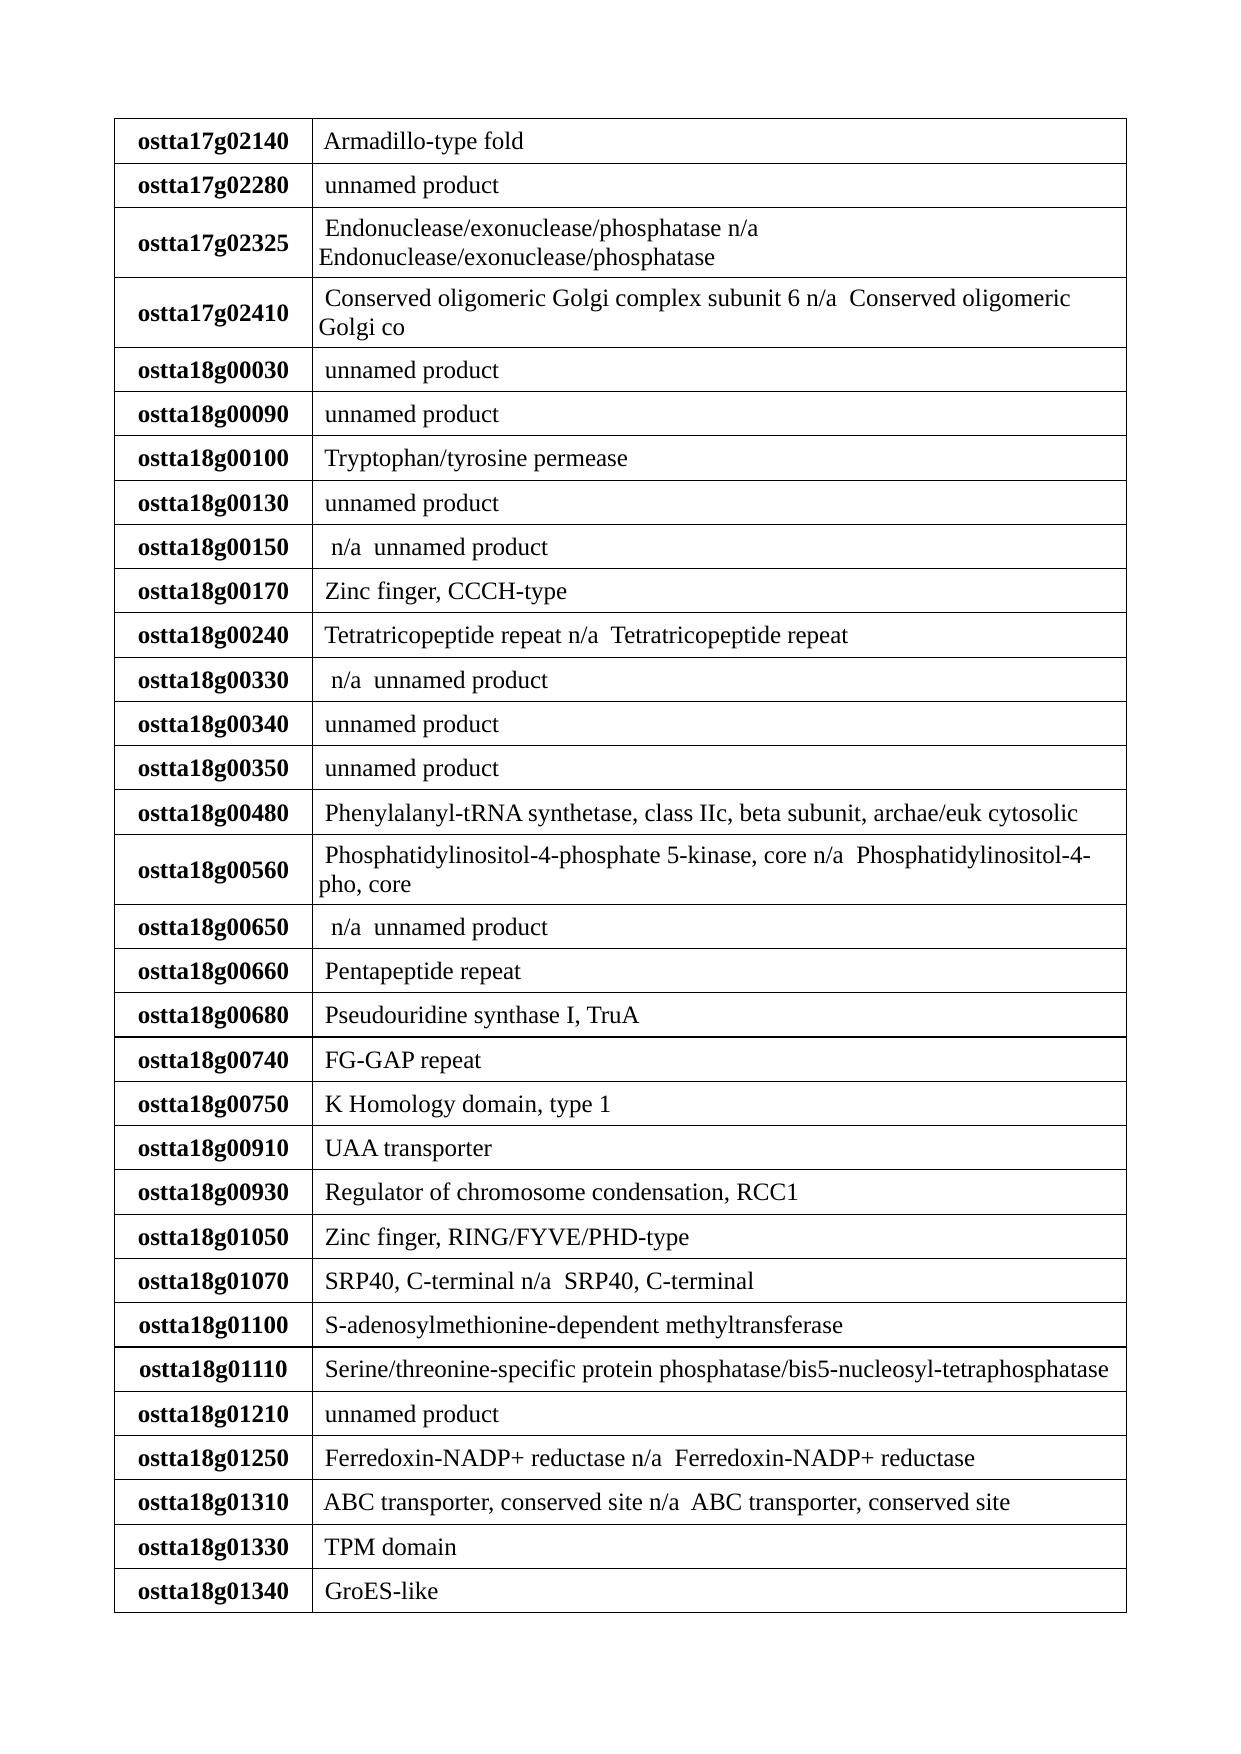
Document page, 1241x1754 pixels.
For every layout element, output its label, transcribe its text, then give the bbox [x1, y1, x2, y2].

table_cell Phosphatidylinositol-4-phosphate 5-kinase, core n/a Phosphatidylinositol-4-pho, core [313, 835, 1126, 904]
table_cell Regulator of chromosome condensation, RCC1 [313, 1170, 1126, 1213]
table_cell [1127, 391, 1240, 435]
table_cell [1127, 745, 1240, 789]
table_cell Ferredoxin-NADP+ reductase n/a Ferredoxin-NADP+ reductase [313, 1436, 1126, 1479]
table_cell ostta18g00740 [115, 1038, 312, 1081]
table_cell ostta18g00030 [115, 348, 312, 391]
table_cell ABC transporter, conserved site n/a ABC transporter, conserved site [313, 1480, 1126, 1523]
table_cell [1127, 1568, 1240, 1612]
table_cell ostta17g02280 [115, 164, 312, 207]
table_cell Endonuclease/exonuclease/phosphatase n/a Endonuclease/exonuclease/phosphatase [313, 208, 1126, 277]
table_cell ostta18g00560 [115, 835, 312, 904]
table_cell n/a unnamed product [313, 658, 1126, 701]
table_cell ostta18g00130 [115, 481, 312, 524]
table_cell ostta18g01330 [115, 1525, 312, 1568]
table_cell [1127, 612, 1240, 657]
table_cell ostta18g01070 [115, 1259, 312, 1302]
table_cell ostta18g00340 [115, 702, 312, 745]
table_cell ostta18g00100 [115, 436, 312, 479]
table_cell ostta18g01050 [115, 1215, 312, 1258]
table_cell ostta18g00170 [115, 569, 312, 612]
table_cell [1127, 1346, 1240, 1391]
table_cell unnamed product [313, 702, 1126, 745]
table_cell Tetratricopeptide repeat n/a Tetratricopeptide repeat [313, 613, 1126, 657]
table_cell [1127, 701, 1240, 745]
table_cell [1127, 524, 1240, 568]
table_cell [1127, 435, 1240, 479]
table_cell ostta18g00150 [115, 525, 312, 568]
table_cell ostta17g02140 [115, 119, 312, 162]
table_cell [1127, 1524, 1240, 1568]
table_cell ostta18g00750 [115, 1082, 312, 1125]
table_cell Zinc finger, CCCH-type [313, 569, 1126, 612]
table_cell unnamed product [313, 746, 1126, 789]
table_cell unnamed product [313, 1392, 1126, 1435]
table_cell [1127, 992, 1240, 1036]
table_cell ostta18g00910 [115, 1126, 312, 1169]
table_cell [1127, 1302, 1240, 1346]
table_cell [1127, 1214, 1240, 1258]
table_cell [1127, 163, 1240, 207]
table_cell [1127, 118, 1240, 162]
table_cell [1127, 207, 1240, 277]
table_cell ostta18g00240 [115, 613, 312, 657]
table_cell Pentapeptide repeat [313, 949, 1126, 992]
table_cell [1127, 1081, 1240, 1125]
table_cell Armadillo-type fold [313, 119, 1126, 162]
table_cell unnamed product [313, 164, 1126, 207]
table_cell TPM domain [313, 1525, 1126, 1568]
table_cell UAA transporter [313, 1126, 1126, 1169]
table_cell [1127, 480, 1240, 524]
table_cell ostta18g01110 [115, 1348, 312, 1391]
table_cell GroES-like [313, 1569, 1126, 1612]
table_cell [1127, 347, 1240, 391]
table_cell K Homology domain, type 1 [313, 1082, 1126, 1125]
table_cell ostta18g00680 [115, 993, 312, 1036]
table_cell n/a unnamed product [313, 525, 1126, 568]
table_cell Tryptophan/tyrosine permease [313, 436, 1126, 479]
table_cell ostta18g00330 [115, 658, 312, 701]
table_cell ostta18g00350 [115, 746, 312, 789]
table_cell S-adenosylmethionine-dependent methyltransferase [313, 1303, 1126, 1346]
table_cell ostta17g02410 [115, 278, 312, 347]
table_cell SRP40, C-terminal n/a SRP40, C-terminal [313, 1259, 1126, 1302]
table_cell Zinc finger, RING/FYVE/PHD-type [313, 1215, 1126, 1258]
table_cell ostta18g01310 [115, 1480, 312, 1523]
table_cell Serine/threonine-specific protein phosphatase/bis5-nucleosyl-tetraphosphatase [313, 1348, 1126, 1391]
table_cell [1127, 1391, 1240, 1435]
table_cell unnamed product [313, 348, 1126, 391]
table_cell ostta18g00650 [115, 905, 312, 948]
table_cell ostta18g00090 [115, 392, 312, 435]
table_cell [1127, 1435, 1240, 1479]
table_cell Pseudouridine synthase I, TruA [313, 993, 1126, 1036]
table_cell ostta18g01210 [115, 1392, 312, 1435]
table_cell [1127, 1258, 1240, 1302]
table_cell ostta18g01250 [115, 1436, 312, 1479]
table_cell [1127, 1169, 1240, 1213]
table_cell [1127, 568, 1240, 612]
table_cell unnamed product [313, 392, 1126, 435]
table_cell [1127, 277, 1240, 347]
table_cell ostta17g02325 [115, 208, 312, 277]
table_cell [1127, 1125, 1240, 1169]
table_cell ostta18g01100 [115, 1303, 312, 1346]
table_cell [1127, 1479, 1240, 1523]
table_cell [1127, 1036, 1240, 1081]
table_cell Conserved oligomeric Golgi complex subunit 6 n/a Conserved oligomeric Golgi co [313, 278, 1126, 347]
table_cell [1127, 834, 1240, 904]
table_cell ostta18g01340 [115, 1569, 312, 1612]
table_cell ostta18g00480 [115, 790, 312, 834]
table_cell FG-GAP repeat [313, 1038, 1126, 1081]
table_cell Phenylalanyl-tRNA synthetase, class IIc, beta subunit, archae/euk cytosolic [313, 790, 1126, 834]
table_cell ostta18g00930 [115, 1170, 312, 1213]
table_cell ostta18g00660 [115, 949, 312, 992]
table_cell unnamed product [313, 481, 1126, 524]
table_cell [1127, 948, 1240, 992]
table_cell [1127, 657, 1240, 701]
table_cell [1127, 904, 1240, 948]
table_cell n/a unnamed product [313, 905, 1126, 948]
table_cell [1127, 789, 1240, 834]
